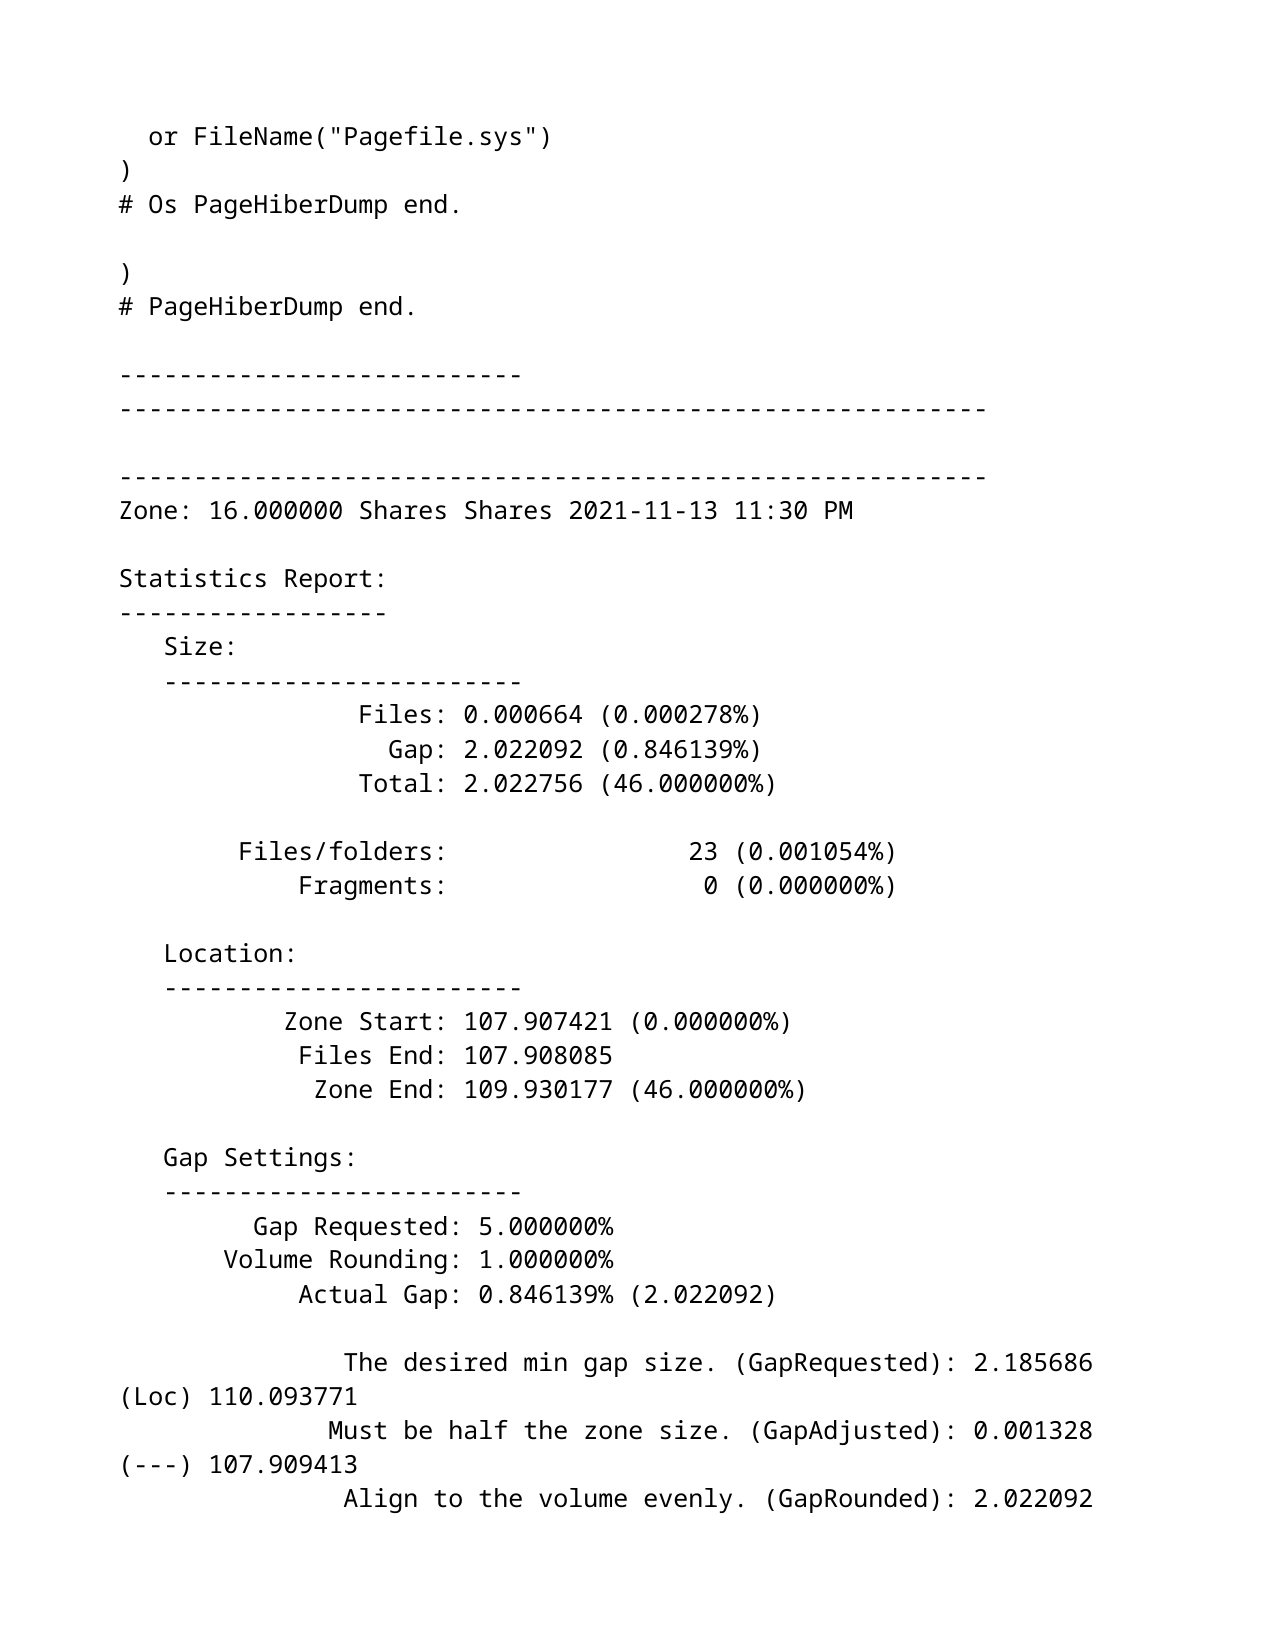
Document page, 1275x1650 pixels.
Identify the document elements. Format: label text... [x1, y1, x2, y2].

text Gap: 2.022092 (0.846139%) [118, 731, 1157, 765]
text Files/folders: 23 (0.001054%) [118, 833, 1157, 867]
text Location: [118, 936, 1157, 970]
text Must be half the zone size. (GapAdjusted): 0.001328 (---) 107.909413 [118, 1412, 1157, 1481]
text Align to the volume evenly. (GapRounded): 2.022092 [118, 1481, 1157, 1515]
text Gap Settings: [118, 1140, 1157, 1174]
text Zone: 16.000000 Shares Shares 2021-11-13 11:30 PM [118, 493, 1157, 527]
text Zone End: 109.930177 (46.000000%) [118, 1072, 1157, 1106]
text Volume Rounding: 1.000000% [118, 1242, 1157, 1276]
text ---------------------------------------------------------- [118, 391, 1157, 425]
text --------------------------- [118, 357, 1157, 391]
text Statistics Report: [118, 561, 1157, 595]
text Gap Requested: 5.000000% [118, 1208, 1157, 1242]
text The desired min gap size. (GapRequested): 2.185686 (Loc) 110.093771 [118, 1344, 1157, 1412]
text ------------------------ [118, 970, 1157, 1004]
text Actual Gap: 0.846139% (2.022092) [118, 1276, 1157, 1310]
text Size: [118, 629, 1157, 663]
text Fragments: 0 (0.000000%) [118, 867, 1157, 902]
text or FileName("Pagefile.sys") [118, 118, 1157, 152]
text Total: 2.022756 (46.000000%) [118, 765, 1157, 799]
text ------------------------ [118, 1174, 1157, 1208]
text ---------------------------------------------------------- [118, 459, 1157, 493]
text Files End: 107.908085 [118, 1038, 1157, 1072]
text ------------------ [118, 595, 1157, 629]
text Zone Start: 107.907421 (0.000000%) [118, 1004, 1157, 1038]
text ) [118, 254, 1157, 288]
text # PageHiberDump end. [118, 288, 1157, 322]
text Files: 0.000664 (0.000278%) [118, 697, 1157, 731]
text # Os PageHiberDump end. [118, 186, 1157, 220]
text ------------------------ [118, 663, 1157, 697]
text ) [118, 152, 1157, 186]
